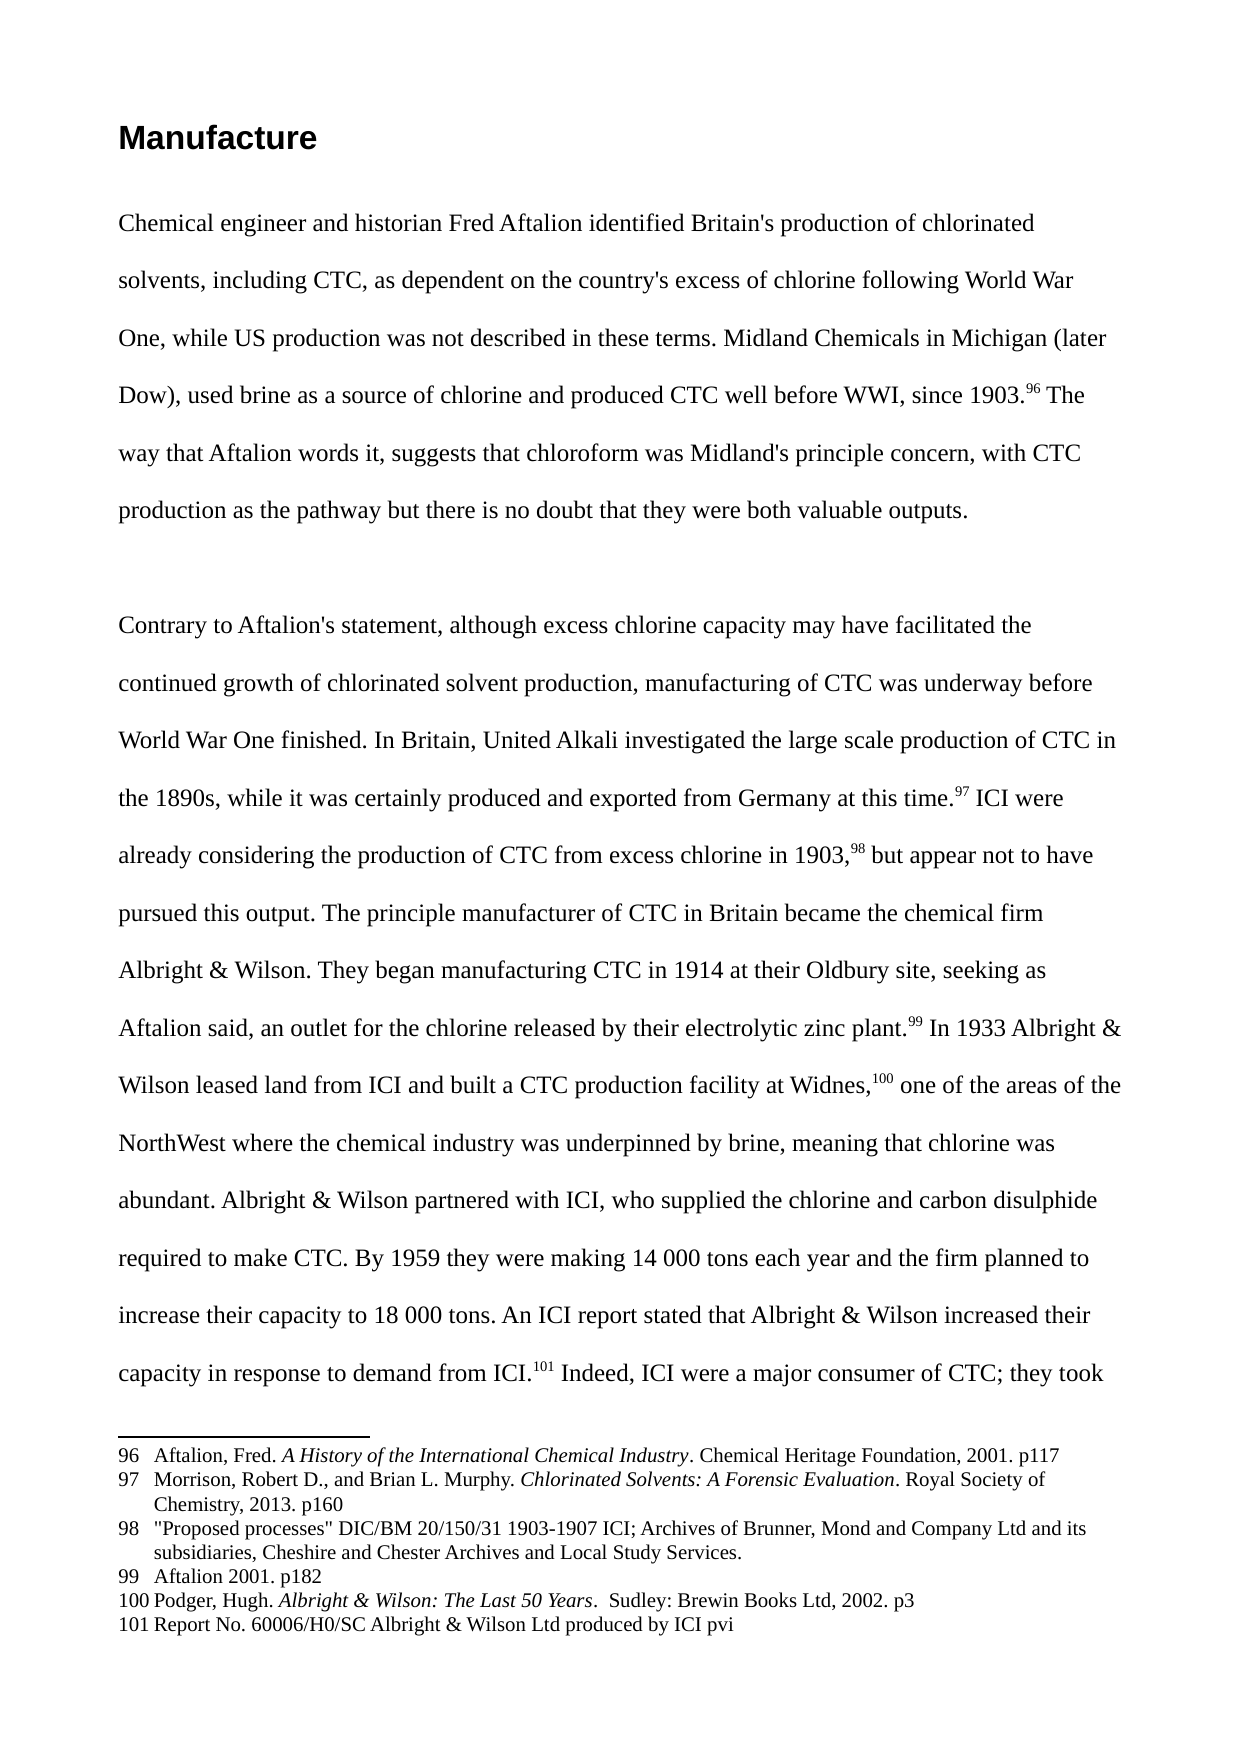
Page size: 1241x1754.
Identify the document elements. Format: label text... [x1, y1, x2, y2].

text Aftalion 2001. p182 [118, 1564, 1122, 1588]
text Morrison, Robert D., and Brian L. Murphy. Chlorinated Solvents: A Forensic Evaluation. Royal Society of Chemistry, 2013. p160 [118, 1467, 1122, 1516]
text Contrary to Aftalion's statement, although excess chlorine capacity may have facilitated the continued growth of chlorinated solvent production, manufacturing of CTC was underway before World War One finished. In Britain, United Alkali investigated the large scale production of CTC in the 1890s, while it was certainly produced and exported from Germany at this time. ICI were already considering the production of CTC from excess chlorine in 1903, but appear not to have pursued this output. The principle manufacturer of CTC in Britain became the chemical firm Albright & Wilson. They began manufacturing CTC in 1914 at their Oldbury site, seeking as Aftalion said, an outlet for the chlorine released by their electrolytic zinc plant. In 1933 Albright & Wilson leased land from ICI and built a CTC production facility at Widnes, one of the areas of the NorthWest where the chemical industry was underpinned by brine, meaning that chlorine was abundant. Albright & Wilson partnered with ICI, who supplied the chlorine and carbon disulphide required to make CTC. By 1959 they were making 14 000 tons each year and the firm planned to increase their capacity to 18 000 tons. An ICI report stated that Albright & Wilson increased their capacity in response to demand from ICI. Indeed, ICI were a major consumer of CTC; they took [118, 610, 1122, 1387]
text Report No. 60006/H0/SC Albright & Wilson Ltd produced by ICI pvi [118, 1612, 1122, 1636]
text "Proposed processes" DIC/BM 20/150/31 1903-1907 ICI; Archives of Brunner, Mond and Company Ltd and its subsidiaries, Cheshire and Chester Archives and Local Study Services. [118, 1516, 1122, 1564]
text Podger, Hugh. Albright & Wilson: The Last 50 Years. Sudley: Brewin Books Ltd, 2002. p3 [118, 1588, 1122, 1612]
text Aftalion, Fred. A History of the International Chemical Industry. Chemical Heritage Foundation, 2001. p117 [118, 1443, 1122, 1467]
text Chemical engineer and historian Fred Aftalion identified Britain's production of chlorinated solvents, including CTC, as dependent on the country's excess of chlorine following World War One, while US production was not described in these terms. Midland Chemicals in Michigan (later Dow), used brine as a source of chlorine and produced CTC well before WWI, since 1903. The way that Aftalion words it, suggests that chloroform was Midland's principle concern, with CTC production as the pathway but there is no doubt that they were both valuable outputs. [118, 208, 1122, 524]
subtitle Manufacture [118, 118, 1122, 157]
